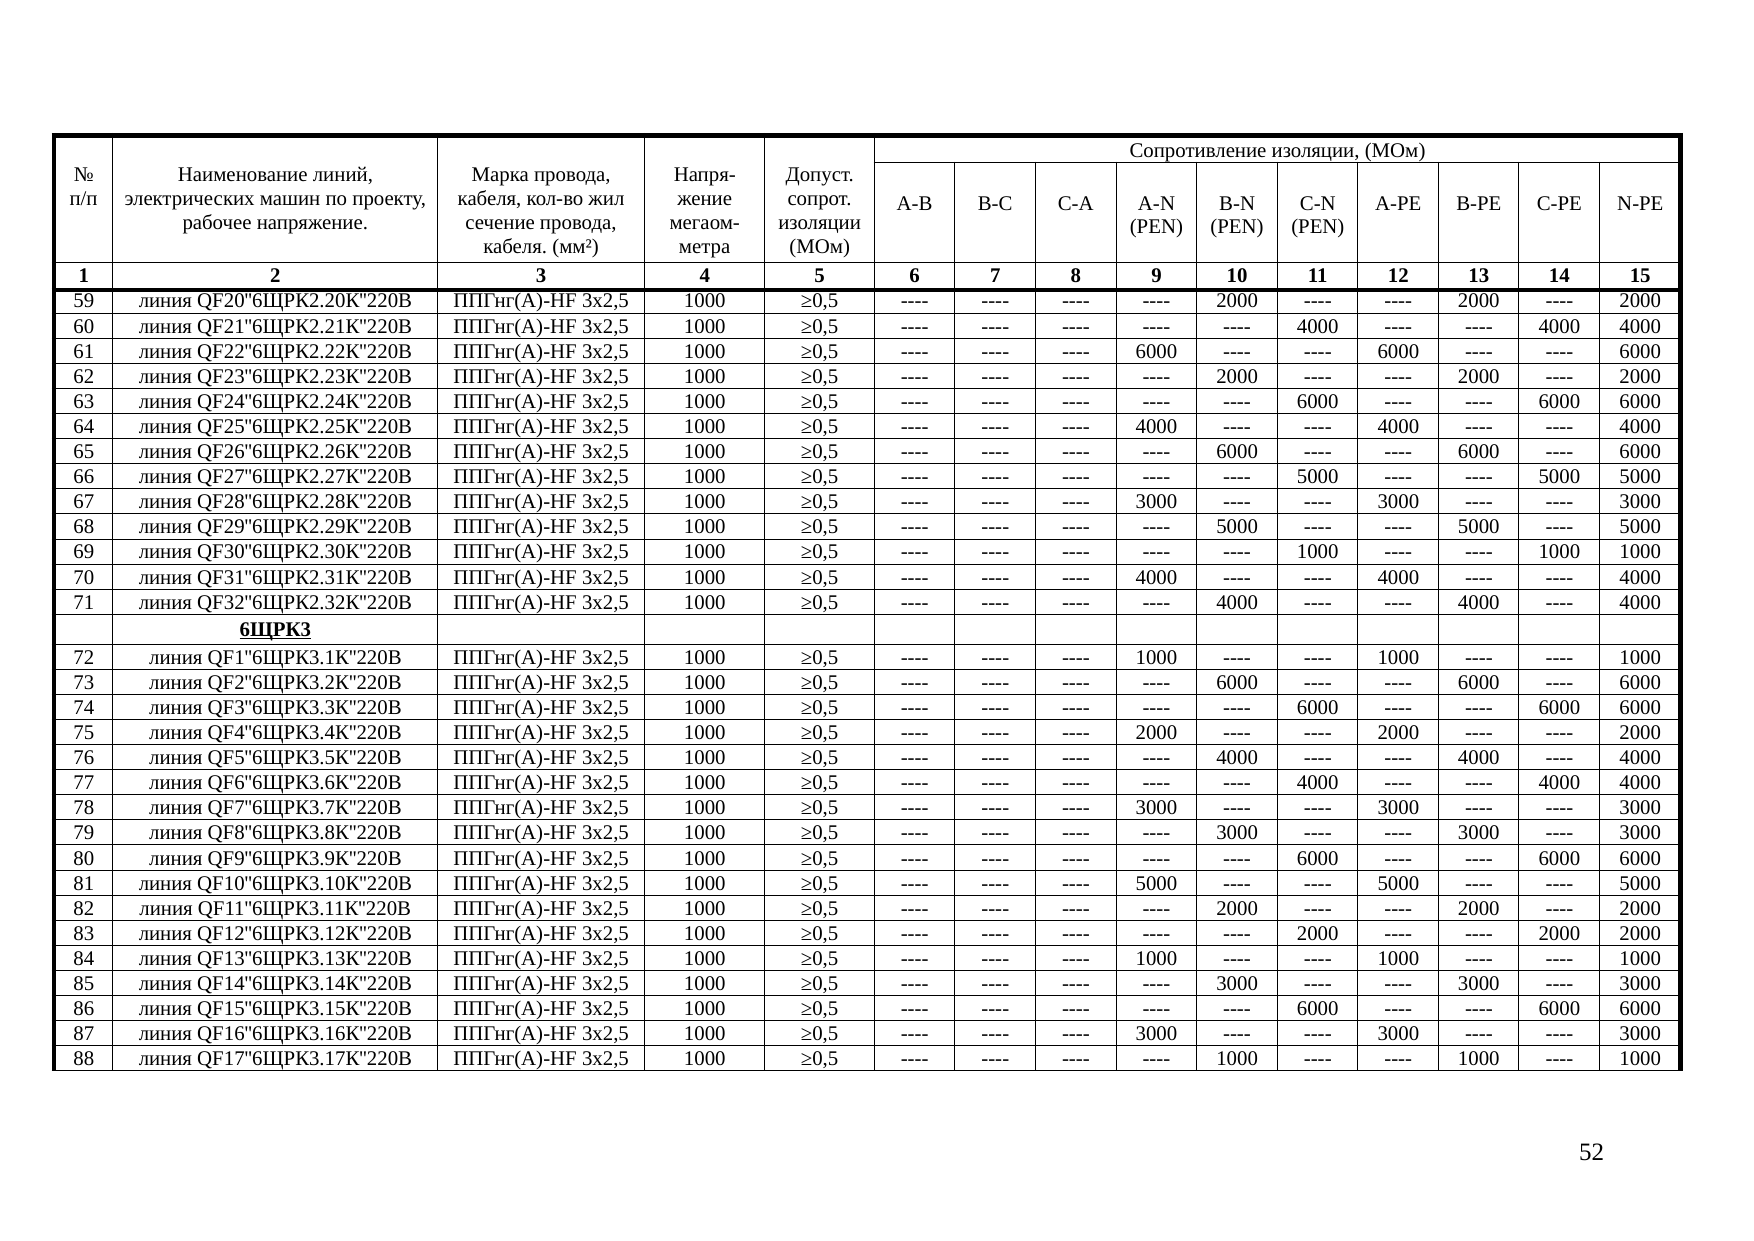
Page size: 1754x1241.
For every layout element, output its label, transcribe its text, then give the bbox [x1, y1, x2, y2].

table_cell ---- [1197, 871, 1277, 894]
table_cell 1000 [645, 871, 764, 894]
table_cell 2000 [1358, 720, 1438, 744]
table_cell ---- [875, 695, 954, 719]
table_cell ≥0,5 [765, 364, 874, 388]
table_cell В-С [955, 163, 1035, 262]
table_cell ---- [955, 695, 1035, 719]
table_cell 14 [1519, 263, 1599, 287]
table_cell С-N (PEN) [1278, 163, 1357, 262]
table_cell ---- [955, 720, 1035, 744]
table_cell 6000 [1358, 339, 1438, 363]
table_cell ---- [1197, 1021, 1277, 1045]
table_cell 3000 [1600, 795, 1678, 819]
table_cell 88 [56, 1046, 112, 1070]
table_cell ≥0,5 [765, 720, 874, 744]
table_header Марка провода, кабеля, кол-во жил сечение провода, кабеля. (мм²) [438, 138, 644, 262]
table_cell ---- [1117, 695, 1196, 719]
table_header Сопротивление изоляции, (МОм) [875, 138, 1678, 162]
table_cell ППГнг(А)-HF 3х2,5 [438, 820, 644, 844]
table_cell ---- [1278, 896, 1357, 920]
table_cell ---- [1117, 971, 1196, 995]
table_cell ---- [1439, 845, 1518, 869]
table_cell ---- [955, 439, 1035, 463]
table_cell линия QF1''6ЩРК3.1К''220В [113, 645, 437, 669]
table_cell ---- [1117, 745, 1196, 769]
table_cell ≥0,5 [765, 540, 874, 563]
table_cell 1000 [645, 364, 764, 388]
table_cell ППГнг(А)-HF 3х2,5 [438, 971, 644, 995]
table_cell линия QF5''6ЩРК3.5К''220В [113, 745, 437, 769]
table_cell ≥0,5 [765, 946, 874, 970]
table_cell линия QF2''6ЩРК3.2К''220В [113, 670, 437, 694]
table_cell ---- [875, 1046, 954, 1070]
table_cell ≥0,5 [765, 996, 874, 1020]
table_cell ---- [955, 1046, 1035, 1070]
table_cell 6000 [1278, 996, 1357, 1020]
table_cell ---- [875, 414, 954, 438]
table_cell ---- [1439, 770, 1518, 794]
table_cell [1197, 615, 1277, 643]
table_cell линия QF6''6ЩРК3.6К''220В [113, 770, 437, 794]
table_cell ---- [1197, 770, 1277, 794]
table_cell ---- [955, 795, 1035, 819]
table_cell линия QF14''6ЩРК3.14К''220В [113, 971, 437, 995]
table_cell 6000 [1600, 695, 1678, 719]
table_cell [765, 615, 874, 643]
table_cell ---- [875, 439, 954, 463]
table_cell ---- [1117, 314, 1196, 338]
table_cell 3000 [1358, 795, 1438, 819]
table_cell ---- [1117, 921, 1196, 945]
table_cell ---- [1358, 896, 1438, 920]
table_cell [955, 615, 1035, 643]
table_cell 2000 [1117, 720, 1196, 744]
table_cell 2000 [1600, 364, 1678, 388]
table_cell ---- [1358, 292, 1438, 312]
table_cell ---- [1278, 820, 1357, 844]
table_cell ≥0,5 [765, 1021, 874, 1045]
table_cell ---- [1036, 414, 1116, 438]
table_cell ---- [1036, 845, 1116, 869]
table_cell ≥0,5 [765, 514, 874, 538]
table_cell 1000 [1358, 645, 1438, 669]
table_cell С-РЕ [1519, 163, 1599, 262]
table_cell 6000 [1519, 389, 1599, 413]
table_cell 6000 [1439, 670, 1518, 694]
table_cell ---- [1036, 770, 1116, 794]
table_cell 1000 [1439, 1046, 1518, 1070]
table_cell 3000 [1117, 795, 1196, 819]
table_cell 73 [56, 670, 112, 694]
table_cell ≥0,5 [765, 292, 874, 312]
table_cell линия QF28''6ЩРК2.28К''220В [113, 489, 437, 513]
table_cell линия QF30''6ЩРК2.30К''220В [113, 540, 437, 563]
table_cell 1000 [645, 590, 764, 614]
table_cell ---- [1197, 946, 1277, 970]
table_cell линия QF15''6ЩРК3.15К''220В [113, 996, 437, 1020]
table_cell 6000 [1197, 439, 1277, 463]
table_cell ---- [1197, 695, 1277, 719]
table_cell [1519, 615, 1599, 643]
table_cell ≥0,5 [765, 921, 874, 945]
table_cell ---- [955, 339, 1035, 363]
table_cell 1000 [645, 670, 764, 694]
table_cell ---- [875, 845, 954, 869]
table_cell 5 [765, 263, 874, 287]
table_cell ППГнг(А)-HF 3х2,5 [438, 695, 644, 719]
table_cell ППГнг(А)-HF 3х2,5 [438, 871, 644, 894]
table_cell 10 [1197, 263, 1277, 287]
table_cell 1000 [1519, 540, 1599, 563]
table_cell 3000 [1439, 820, 1518, 844]
table_cell 3000 [1600, 1021, 1678, 1045]
table_cell [1439, 615, 1518, 643]
table_cell 6000 [1600, 670, 1678, 694]
table_cell ---- [1519, 590, 1599, 614]
table_cell 6000 [1519, 996, 1599, 1020]
table_cell ---- [1358, 670, 1438, 694]
table_cell ---- [1197, 389, 1277, 413]
table_cell ---- [1358, 1046, 1438, 1070]
table_cell ППГнг(А)-HF 3х2,5 [438, 364, 644, 388]
table_cell 5000 [1117, 871, 1196, 894]
table_cell 7 [955, 263, 1035, 287]
table_cell ≥0,5 [765, 590, 874, 614]
table_cell 80 [56, 845, 112, 869]
table_cell [1600, 615, 1678, 643]
table_cell ---- [1117, 540, 1196, 563]
table_cell ≥0,5 [765, 414, 874, 438]
table_cell ---- [1036, 540, 1116, 563]
table_cell 4000 [1600, 414, 1678, 438]
table_cell ---- [1197, 921, 1277, 945]
table_cell ≥0,5 [765, 489, 874, 513]
table_cell ---- [1036, 464, 1116, 488]
table_cell А-N (PEN) [1117, 163, 1196, 262]
table_cell 66 [56, 464, 112, 488]
table_cell ---- [1036, 670, 1116, 694]
table_cell ---- [1358, 389, 1438, 413]
table_cell ---- [1036, 996, 1116, 1020]
table_cell 6 [875, 263, 954, 287]
table_cell 78 [56, 795, 112, 819]
table_cell ---- [875, 590, 954, 614]
table_cell ---- [875, 745, 954, 769]
table_cell ---- [1439, 314, 1518, 338]
table_cell ---- [1036, 1021, 1116, 1045]
table_cell ---- [1036, 314, 1116, 338]
table_cell 6000 [1600, 339, 1678, 363]
table_cell ---- [1117, 464, 1196, 488]
table_cell 3000 [1600, 489, 1678, 513]
table_cell N-PE [1600, 163, 1678, 262]
table_cell 2000 [1600, 921, 1678, 945]
table_cell ---- [875, 946, 954, 970]
table_cell 69 [56, 540, 112, 563]
table_cell ---- [875, 489, 954, 513]
table_cell ---- [1358, 464, 1438, 488]
table_cell ---- [1278, 414, 1357, 438]
table_cell ---- [1117, 514, 1196, 538]
table_cell [1117, 615, 1196, 643]
table_cell ---- [1036, 292, 1116, 312]
table_cell 1000 [645, 1046, 764, 1070]
table_cell ---- [875, 871, 954, 894]
table_cell линия QF24''6ЩРК2.24К''220В [113, 389, 437, 413]
table_cell 4000 [1600, 770, 1678, 794]
table_cell ППГнг(А)-HF 3х2,5 [438, 514, 644, 538]
table_cell 4000 [1439, 745, 1518, 769]
table_cell 3000 [1117, 1021, 1196, 1045]
table_cell В-N (PEN) [1197, 163, 1277, 262]
table_cell 2000 [1197, 292, 1277, 312]
table_cell ---- [1278, 439, 1357, 463]
table_cell ---- [875, 996, 954, 1020]
table_cell ---- [1278, 745, 1357, 769]
table_cell ---- [955, 896, 1035, 920]
table_cell 4000 [1358, 565, 1438, 589]
table_cell [1358, 615, 1438, 643]
table_cell 1000 [1278, 540, 1357, 563]
table_cell 4000 [1600, 314, 1678, 338]
table_cell 1000 [1600, 645, 1678, 669]
table_cell ---- [955, 314, 1035, 338]
table_cell 2000 [1600, 292, 1678, 312]
table_cell ---- [1519, 364, 1599, 388]
table_cell 12 [1358, 263, 1438, 287]
table_cell ---- [875, 896, 954, 920]
table_cell [1036, 615, 1116, 643]
table_cell 1 [56, 263, 112, 287]
table_cell ---- [1036, 745, 1116, 769]
table_cell 70 [56, 565, 112, 589]
table_cell 62 [56, 364, 112, 388]
table_cell ≥0,5 [765, 770, 874, 794]
table_cell ---- [1117, 292, 1196, 312]
table_cell 1000 [645, 996, 764, 1020]
table_cell ---- [1036, 364, 1116, 388]
table_cell ---- [1519, 946, 1599, 970]
table_header № п/п [56, 138, 112, 262]
table_cell 1000 [645, 565, 764, 589]
table_cell ---- [1358, 540, 1438, 563]
table_cell ---- [1358, 695, 1438, 719]
table_cell ≥0,5 [765, 464, 874, 488]
table_cell 5000 [1278, 464, 1357, 488]
table_cell ---- [1519, 820, 1599, 844]
table_cell ≥0,5 [765, 339, 874, 363]
table_cell ---- [955, 670, 1035, 694]
table_cell ≥0,5 [765, 896, 874, 920]
table_cell ---- [1439, 795, 1518, 819]
table_cell ---- [1036, 946, 1116, 970]
table_cell ---- [1036, 871, 1116, 894]
table_cell [1278, 615, 1357, 643]
table_cell С-А [1036, 163, 1116, 262]
table_cell 3000 [1600, 820, 1678, 844]
table_cell ---- [1036, 921, 1116, 945]
table_cell 3000 [1358, 1021, 1438, 1045]
table_cell ---- [1278, 590, 1357, 614]
table_cell ППГнг(А)-HF 3х2,5 [438, 845, 644, 869]
table_cell А-РЕ [1358, 163, 1438, 262]
table_cell ---- [1439, 414, 1518, 438]
table_cell ---- [875, 670, 954, 694]
table_cell 1000 [645, 845, 764, 869]
table_cell 1000 [645, 645, 764, 669]
table_cell 1000 [1117, 946, 1196, 970]
table_cell ---- [1036, 795, 1116, 819]
table_cell ---- [1519, 971, 1599, 995]
table_cell линия QF32''6ЩРК2.32К''220В [113, 590, 437, 614]
table_cell ---- [1036, 489, 1116, 513]
table_cell ---- [1439, 339, 1518, 363]
table_cell ---- [1036, 590, 1116, 614]
table_cell 1000 [645, 896, 764, 920]
table_cell ---- [1519, 720, 1599, 744]
table_cell ---- [1519, 670, 1599, 694]
table_cell линия QF10''6ЩРК3.10К''220В [113, 871, 437, 894]
table_cell ППГнг(А)-HF 3х2,5 [438, 670, 644, 694]
table_cell ---- [1439, 695, 1518, 719]
table_cell 1000 [645, 540, 764, 563]
table_cell 3000 [1439, 971, 1518, 995]
table_cell ---- [1278, 971, 1357, 995]
table_cell ППГнг(А)-HF 3х2,5 [438, 439, 644, 463]
table_cell ≥0,5 [765, 1046, 874, 1070]
table_cell ---- [1117, 670, 1196, 694]
table_cell ≥0,5 [765, 695, 874, 719]
table_cell 1000 [645, 339, 764, 363]
table_cell ---- [955, 389, 1035, 413]
table_cell ---- [1519, 1046, 1599, 1070]
table_cell ---- [875, 921, 954, 945]
table_cell ---- [955, 871, 1035, 894]
table_cell 6ЩРК3 [113, 615, 437, 643]
table_cell ---- [1197, 845, 1277, 869]
table_cell ППГнг(А)-HF 3х2,5 [438, 565, 644, 589]
table_cell ППГнг(А)-HF 3х2,5 [438, 896, 644, 920]
table_cell ---- [1278, 514, 1357, 538]
table_cell ---- [875, 292, 954, 312]
table_cell ---- [1439, 464, 1518, 488]
table_cell ---- [1439, 645, 1518, 669]
table_cell 4000 [1117, 414, 1196, 438]
table_cell ---- [955, 971, 1035, 995]
table_cell А-В [875, 163, 954, 262]
table_cell ---- [1036, 896, 1116, 920]
table_cell ---- [955, 845, 1035, 869]
table_cell 71 [56, 590, 112, 614]
table_cell линия QF3''6ЩРК3.3К''220В [113, 695, 437, 719]
table_cell ---- [1358, 314, 1438, 338]
table_cell 4000 [1358, 414, 1438, 438]
table_cell ---- [1197, 565, 1277, 589]
table_cell ---- [875, 820, 954, 844]
table_cell ППГнг(А)-HF 3х2,5 [438, 489, 644, 513]
table_cell ---- [1278, 720, 1357, 744]
table_cell 4000 [1600, 590, 1678, 614]
table_cell 3000 [1117, 489, 1196, 513]
table_cell 74 [56, 695, 112, 719]
table_cell ≥0,5 [765, 645, 874, 669]
table_cell 1000 [645, 745, 764, 769]
table_cell ППГнг(А)-HF 3х2,5 [438, 996, 644, 1020]
table_cell ---- [1519, 292, 1599, 312]
table_cell ---- [1278, 670, 1357, 694]
table_cell ППГнг(А)-HF 3х2,5 [438, 314, 644, 338]
table_cell линия QF29''6ЩРК2.29К''220В [113, 514, 437, 538]
table_cell ---- [955, 414, 1035, 438]
table_cell ---- [1117, 896, 1196, 920]
table_cell ≥0,5 [765, 670, 874, 694]
table_cell 4000 [1278, 770, 1357, 794]
table_cell ---- [1278, 795, 1357, 819]
table_cell 2000 [1197, 364, 1277, 388]
table_cell ---- [1358, 971, 1438, 995]
table_cell ППГнг(А)-HF 3х2,5 [438, 720, 644, 744]
table_cell ---- [1358, 845, 1438, 869]
table_cell ---- [1519, 439, 1599, 463]
table_cell ---- [1117, 590, 1196, 614]
table_cell ППГнг(А)-HF 3х2,5 [438, 540, 644, 563]
table_cell ---- [1439, 996, 1518, 1020]
table_cell 2000 [1439, 364, 1518, 388]
table_cell ---- [1358, 921, 1438, 945]
table_cell линия QF23''6ЩРК2.23К''220В [113, 364, 437, 388]
table_cell ---- [1036, 565, 1116, 589]
table_cell линия QF7''6ЩРК3.7К''220В [113, 795, 437, 819]
table_cell 4 [645, 263, 764, 287]
table_cell линия QF25''6ЩРК2.25К''220В [113, 414, 437, 438]
table_cell линия QF9''6ЩРК3.9К''220В [113, 845, 437, 869]
table_cell ---- [955, 364, 1035, 388]
table_cell ---- [1036, 439, 1116, 463]
table_cell 5000 [1519, 464, 1599, 488]
table_cell ---- [1439, 489, 1518, 513]
table_cell 87 [56, 1021, 112, 1045]
table_cell ≥0,5 [765, 845, 874, 869]
table_cell ППГнг(А)-HF 3х2,5 [438, 745, 644, 769]
table_cell 59 [56, 292, 112, 312]
table_cell ---- [1519, 489, 1599, 513]
table_cell 2000 [1278, 921, 1357, 945]
table_cell ---- [875, 565, 954, 589]
table_cell ---- [955, 745, 1035, 769]
table_cell ППГнг(А)-HF 3х2,5 [438, 770, 644, 794]
table_cell ---- [1117, 820, 1196, 844]
table_cell ---- [1519, 645, 1599, 669]
table_cell ≥0,5 [765, 439, 874, 463]
table_cell 4000 [1117, 565, 1196, 589]
table_cell ---- [1197, 996, 1277, 1020]
table_cell 67 [56, 489, 112, 513]
table_cell ---- [955, 489, 1035, 513]
table_header Напря- жение мегаом- метра [645, 138, 764, 262]
table_cell ---- [1197, 795, 1277, 819]
table_cell 8 [1036, 263, 1116, 287]
table_cell ≥0,5 [765, 820, 874, 844]
table_cell 11 [1278, 263, 1357, 287]
table_cell ---- [955, 770, 1035, 794]
table_cell 6000 [1600, 996, 1678, 1020]
table_cell ---- [1036, 389, 1116, 413]
table_cell ---- [875, 314, 954, 338]
table_cell ---- [1197, 339, 1277, 363]
table_cell линия QF13''6ЩРК3.13К''220В [113, 946, 437, 970]
table_cell 6000 [1117, 339, 1196, 363]
table_cell 3000 [1358, 489, 1438, 513]
table_header Наименование линий, электрических машин по проекту, рабочее напряжение. [113, 138, 437, 262]
table_cell ---- [1036, 1046, 1116, 1070]
table_cell 64 [56, 414, 112, 438]
table_cell ---- [1197, 720, 1277, 744]
table_cell ---- [955, 946, 1035, 970]
table_cell 63 [56, 389, 112, 413]
table_cell 5000 [1439, 514, 1518, 538]
table_cell ---- [1036, 339, 1116, 363]
table_cell ≥0,5 [765, 314, 874, 338]
table_cell 68 [56, 514, 112, 538]
table_cell 9 [1117, 263, 1196, 287]
table_cell 6000 [1519, 695, 1599, 719]
table_cell ---- [1358, 364, 1438, 388]
table_cell ППГнг(А)-HF 3х2,5 [438, 339, 644, 363]
table_cell ---- [1439, 389, 1518, 413]
table_cell 6000 [1439, 439, 1518, 463]
table_cell 6000 [1278, 695, 1357, 719]
table_cell 85 [56, 971, 112, 995]
table_cell 1000 [645, 820, 764, 844]
table_cell ---- [1278, 1046, 1357, 1070]
table_cell линия QF26''6ЩРК2.26К''220В [113, 439, 437, 463]
table_cell 1000 [645, 695, 764, 719]
table_cell ---- [955, 464, 1035, 488]
table_cell ---- [1439, 921, 1518, 945]
table_cell линия QF11''6ЩРК3.11К''220В [113, 896, 437, 920]
table_cell ---- [1036, 720, 1116, 744]
table_cell 1000 [645, 795, 764, 819]
table_cell ППГнг(А)-HF 3х2,5 [438, 292, 644, 312]
table_cell 1000 [1600, 1046, 1678, 1070]
table_cell ---- [1278, 645, 1357, 669]
table_cell ---- [1117, 364, 1196, 388]
table_cell 1000 [1600, 540, 1678, 563]
table_cell ---- [1278, 339, 1357, 363]
table_cell ---- [1278, 871, 1357, 894]
table_cell ---- [1197, 414, 1277, 438]
table_cell 1000 [1358, 946, 1438, 970]
table_cell линия QF4''6ЩРК3.4К''220В [113, 720, 437, 744]
table_cell ППГнг(А)-HF 3х2,5 [438, 1021, 644, 1045]
table_cell ---- [1036, 820, 1116, 844]
table_cell 4000 [1278, 314, 1357, 338]
table_cell линия QF31''6ЩРК2.31К''220В [113, 565, 437, 589]
table_cell ---- [1036, 645, 1116, 669]
table_cell 1000 [1197, 1046, 1277, 1070]
table_cell линия QF16''6ЩРК3.16К''220В [113, 1021, 437, 1045]
table_cell 86 [56, 996, 112, 1020]
table_cell ---- [1278, 1021, 1357, 1045]
table_cell 72 [56, 645, 112, 669]
table_cell 1000 [645, 946, 764, 970]
table_cell 1000 [645, 314, 764, 338]
table_cell ---- [1036, 695, 1116, 719]
table_cell ---- [1439, 540, 1518, 563]
table_cell ---- [1278, 565, 1357, 589]
table_cell [645, 615, 764, 643]
table_cell 1000 [645, 439, 764, 463]
table_cell ---- [875, 971, 954, 995]
table_cell ≥0,5 [765, 389, 874, 413]
table_cell ---- [955, 292, 1035, 312]
table_cell ---- [875, 645, 954, 669]
table_cell [438, 615, 644, 643]
table_cell ---- [955, 921, 1035, 945]
table_cell ---- [1519, 339, 1599, 363]
table_cell ---- [1358, 770, 1438, 794]
table_cell 60 [56, 314, 112, 338]
table_cell 1000 [645, 514, 764, 538]
table_cell ---- [955, 540, 1035, 563]
table_cell 77 [56, 770, 112, 794]
table_cell ППГнг(А)-HF 3х2,5 [438, 645, 644, 669]
table_cell ---- [875, 339, 954, 363]
table_cell ---- [1117, 1046, 1196, 1070]
table_cell линия QF22''6ЩРК2.22К''220В [113, 339, 437, 363]
table_cell 1000 [645, 414, 764, 438]
table_cell 1000 [1600, 946, 1678, 970]
table_cell ---- [1036, 514, 1116, 538]
table_cell 2 [113, 263, 437, 287]
table_cell 6000 [1519, 845, 1599, 869]
table_cell 4000 [1519, 314, 1599, 338]
table_cell [875, 615, 954, 643]
table_cell 75 [56, 720, 112, 744]
table_cell ---- [1358, 745, 1438, 769]
table_cell 2000 [1600, 896, 1678, 920]
table_cell ---- [1439, 565, 1518, 589]
table_cell ---- [875, 770, 954, 794]
table_cell ---- [875, 389, 954, 413]
table_cell линия QF12''6ЩРК3.12К''220В [113, 921, 437, 945]
table_cell 1000 [645, 720, 764, 744]
table_cell ≥0,5 [765, 971, 874, 995]
table_cell ---- [1117, 439, 1196, 463]
table_cell ---- [955, 1021, 1035, 1045]
table_cell ---- [875, 540, 954, 563]
table_cell ---- [955, 565, 1035, 589]
table_header Допуст. сопрот. изоляции (МОм) [765, 138, 874, 262]
table_cell ---- [1278, 292, 1357, 312]
table_cell ---- [875, 464, 954, 488]
table_cell ---- [1036, 971, 1116, 995]
table_cell ППГнг(А)-HF 3х2,5 [438, 590, 644, 614]
table_cell 2000 [1439, 896, 1518, 920]
table_cell ---- [955, 514, 1035, 538]
table_cell 1000 [645, 292, 764, 312]
table_cell 6000 [1600, 389, 1678, 413]
table_cell 4000 [1600, 565, 1678, 589]
table_cell ---- [1197, 489, 1277, 513]
table_cell 2000 [1439, 292, 1518, 312]
table_cell ≥0,5 [765, 745, 874, 769]
table_cell ---- [875, 1021, 954, 1045]
table_cell ---- [1358, 439, 1438, 463]
table_cell ---- [1358, 514, 1438, 538]
table_cell 1000 [1117, 645, 1196, 669]
table_cell ППГнг(А)-HF 3х2,5 [438, 795, 644, 819]
table_cell ---- [875, 795, 954, 819]
table_cell 5000 [1600, 871, 1678, 894]
table_cell 82 [56, 896, 112, 920]
table_cell 4000 [1197, 590, 1277, 614]
table_cell 6000 [1197, 670, 1277, 694]
table_cell 1000 [645, 971, 764, 995]
table_cell ---- [1519, 871, 1599, 894]
table_cell 76 [56, 745, 112, 769]
table_cell 6000 [1278, 389, 1357, 413]
table_cell ППГнг(А)-HF 3х2,5 [438, 921, 644, 945]
table_cell 2000 [1197, 896, 1277, 920]
table_cell линия QF20''6ЩРК2.20К''220В [113, 292, 437, 312]
table_cell ---- [1519, 795, 1599, 819]
table_cell ---- [1117, 996, 1196, 1020]
table_cell 4000 [1197, 745, 1277, 769]
table_cell ППГнг(А)-HF 3х2,5 [438, 389, 644, 413]
table_cell линия QF27''6ЩРК2.27К''220В [113, 464, 437, 488]
table_cell 3000 [1197, 971, 1277, 995]
table_cell линия QF17''6ЩРК3.17К''220В [113, 1046, 437, 1070]
table_cell линия QF21''6ЩРК2.21К''220В [113, 314, 437, 338]
table_cell ---- [1519, 745, 1599, 769]
table_cell линия QF8''6ЩРК3.8К''220В [113, 820, 437, 844]
table_cell ППГнг(А)-HF 3х2,5 [438, 464, 644, 488]
table_cell 5000 [1600, 464, 1678, 488]
table_cell 2000 [1519, 921, 1599, 945]
table_cell ≥0,5 [765, 795, 874, 819]
table_cell 13 [1439, 263, 1518, 287]
table_cell ---- [1519, 414, 1599, 438]
table_cell 1000 [645, 1021, 764, 1045]
table_cell 3000 [1600, 971, 1678, 995]
table_cell 1000 [645, 921, 764, 945]
table_cell 1000 [645, 770, 764, 794]
table_cell 3 [438, 263, 644, 287]
table_cell 1000 [645, 464, 764, 488]
table_cell 15 [1600, 263, 1678, 287]
table_cell 65 [56, 439, 112, 463]
table_cell ---- [1519, 514, 1599, 538]
table_cell ---- [1278, 364, 1357, 388]
table_cell 6000 [1278, 845, 1357, 869]
table_cell ---- [875, 720, 954, 744]
table_cell В-РЕ [1439, 163, 1518, 262]
table_cell ---- [1439, 1021, 1518, 1045]
table_cell ---- [1197, 645, 1277, 669]
table_cell 61 [56, 339, 112, 363]
table_cell 5000 [1358, 871, 1438, 894]
table_cell 2000 [1600, 720, 1678, 744]
table_cell ---- [1278, 946, 1357, 970]
table_cell ---- [1358, 590, 1438, 614]
table_cell 79 [56, 820, 112, 844]
table_cell 6000 [1600, 439, 1678, 463]
table_cell 1000 [645, 389, 764, 413]
table_cell 4000 [1600, 745, 1678, 769]
table_cell ---- [875, 364, 954, 388]
table_cell ---- [1117, 770, 1196, 794]
table_cell ---- [1439, 946, 1518, 970]
table_cell ---- [1197, 314, 1277, 338]
table_cell ---- [1197, 540, 1277, 563]
table_cell ППГнг(А)-HF 3х2,5 [438, 414, 644, 438]
table_cell 83 [56, 921, 112, 945]
table_cell ---- [955, 820, 1035, 844]
table_cell ППГнг(А)-HF 3х2,5 [438, 946, 644, 970]
table_cell ---- [1439, 720, 1518, 744]
table_cell ---- [955, 645, 1035, 669]
table_cell ---- [1117, 845, 1196, 869]
table_cell 6000 [1600, 845, 1678, 869]
table_cell 5000 [1600, 514, 1678, 538]
table_cell ---- [1519, 1021, 1599, 1045]
table_cell [56, 615, 112, 643]
table_cell ---- [1519, 896, 1599, 920]
table_cell ---- [1278, 489, 1357, 513]
table_cell ---- [1117, 389, 1196, 413]
table_cell ---- [1439, 871, 1518, 894]
table_cell 4000 [1439, 590, 1518, 614]
table_cell ---- [1197, 464, 1277, 488]
table_cell ППГнг(А)-HF 3х2,5 [438, 1046, 644, 1070]
table_cell ---- [875, 514, 954, 538]
table_cell 84 [56, 946, 112, 970]
table_cell ---- [955, 590, 1035, 614]
table_cell ---- [1358, 996, 1438, 1020]
table_cell 81 [56, 871, 112, 894]
table_cell 3000 [1197, 820, 1277, 844]
table_cell ---- [955, 996, 1035, 1020]
table_cell ---- [1358, 820, 1438, 844]
table_cell 4000 [1519, 770, 1599, 794]
table_cell 1000 [645, 489, 764, 513]
table_cell ≥0,5 [765, 871, 874, 894]
table_cell ---- [1519, 565, 1599, 589]
table_cell 5000 [1197, 514, 1277, 538]
table_cell ≥0,5 [765, 565, 874, 589]
